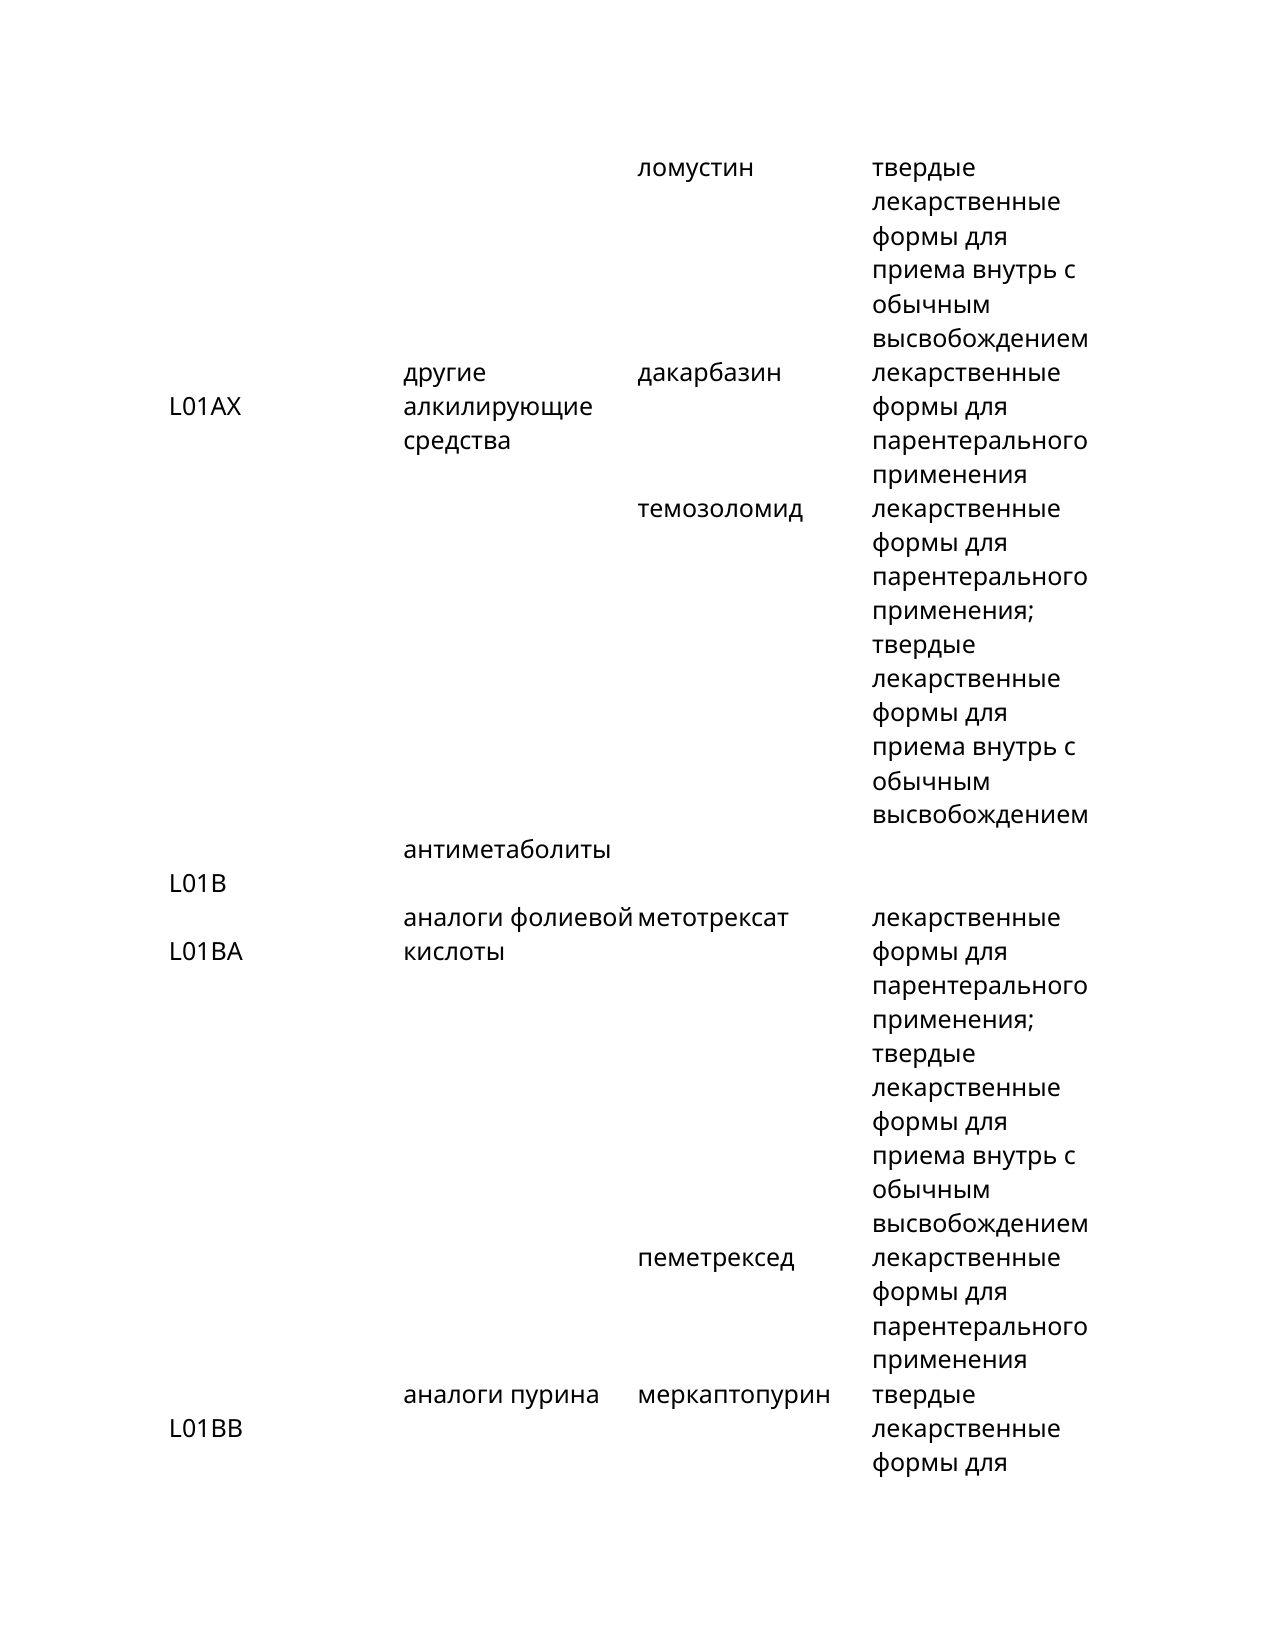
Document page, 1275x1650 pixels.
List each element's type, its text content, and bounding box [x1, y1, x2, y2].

table_cell L01BA [169, 899, 403, 1376]
table_cell лекарственные формы для парентерального применения [872, 1240, 1106, 1376]
table_cell дакарбазин [638, 354, 872, 491]
table_cell [872, 831, 1106, 899]
table_cell [169, 150, 403, 354]
table_cell лекарственные формы для парентерального применения [872, 354, 1106, 491]
table_cell L01AX [169, 354, 403, 831]
table_cell ломустин [638, 150, 872, 354]
table_cell аналоги фолиевой кислоты [403, 899, 637, 1376]
table_cell метотрексат [638, 899, 872, 1240]
table_cell L01B [169, 831, 403, 899]
table_cell другие алкилирующие средства [403, 354, 637, 831]
table_cell меркаптопурин [638, 1376, 872, 1478]
table_cell пеметрексед [638, 1240, 872, 1376]
table_cell лекарственные формы для парентерального применения; твердые лекарственные формы для приема внутрь с обычным высвобождением [872, 899, 1106, 1240]
table_cell темозоломид [638, 491, 872, 831]
table_cell твердые лекарственные формы для [872, 1376, 1106, 1478]
table_cell антиметаболиты [403, 831, 637, 899]
table_cell [638, 831, 872, 899]
table_cell [403, 150, 637, 354]
table_cell L01BB [169, 1376, 403, 1478]
table_cell твердые лекарственные формы для приема внутрь с обычным высвобождением [872, 150, 1106, 354]
table_cell лекарственные формы для парентерального применения; твердые лекарственные формы для приема внутрь с обычным высвобождением [872, 491, 1106, 831]
table_cell аналоги пурина [403, 1376, 637, 1478]
